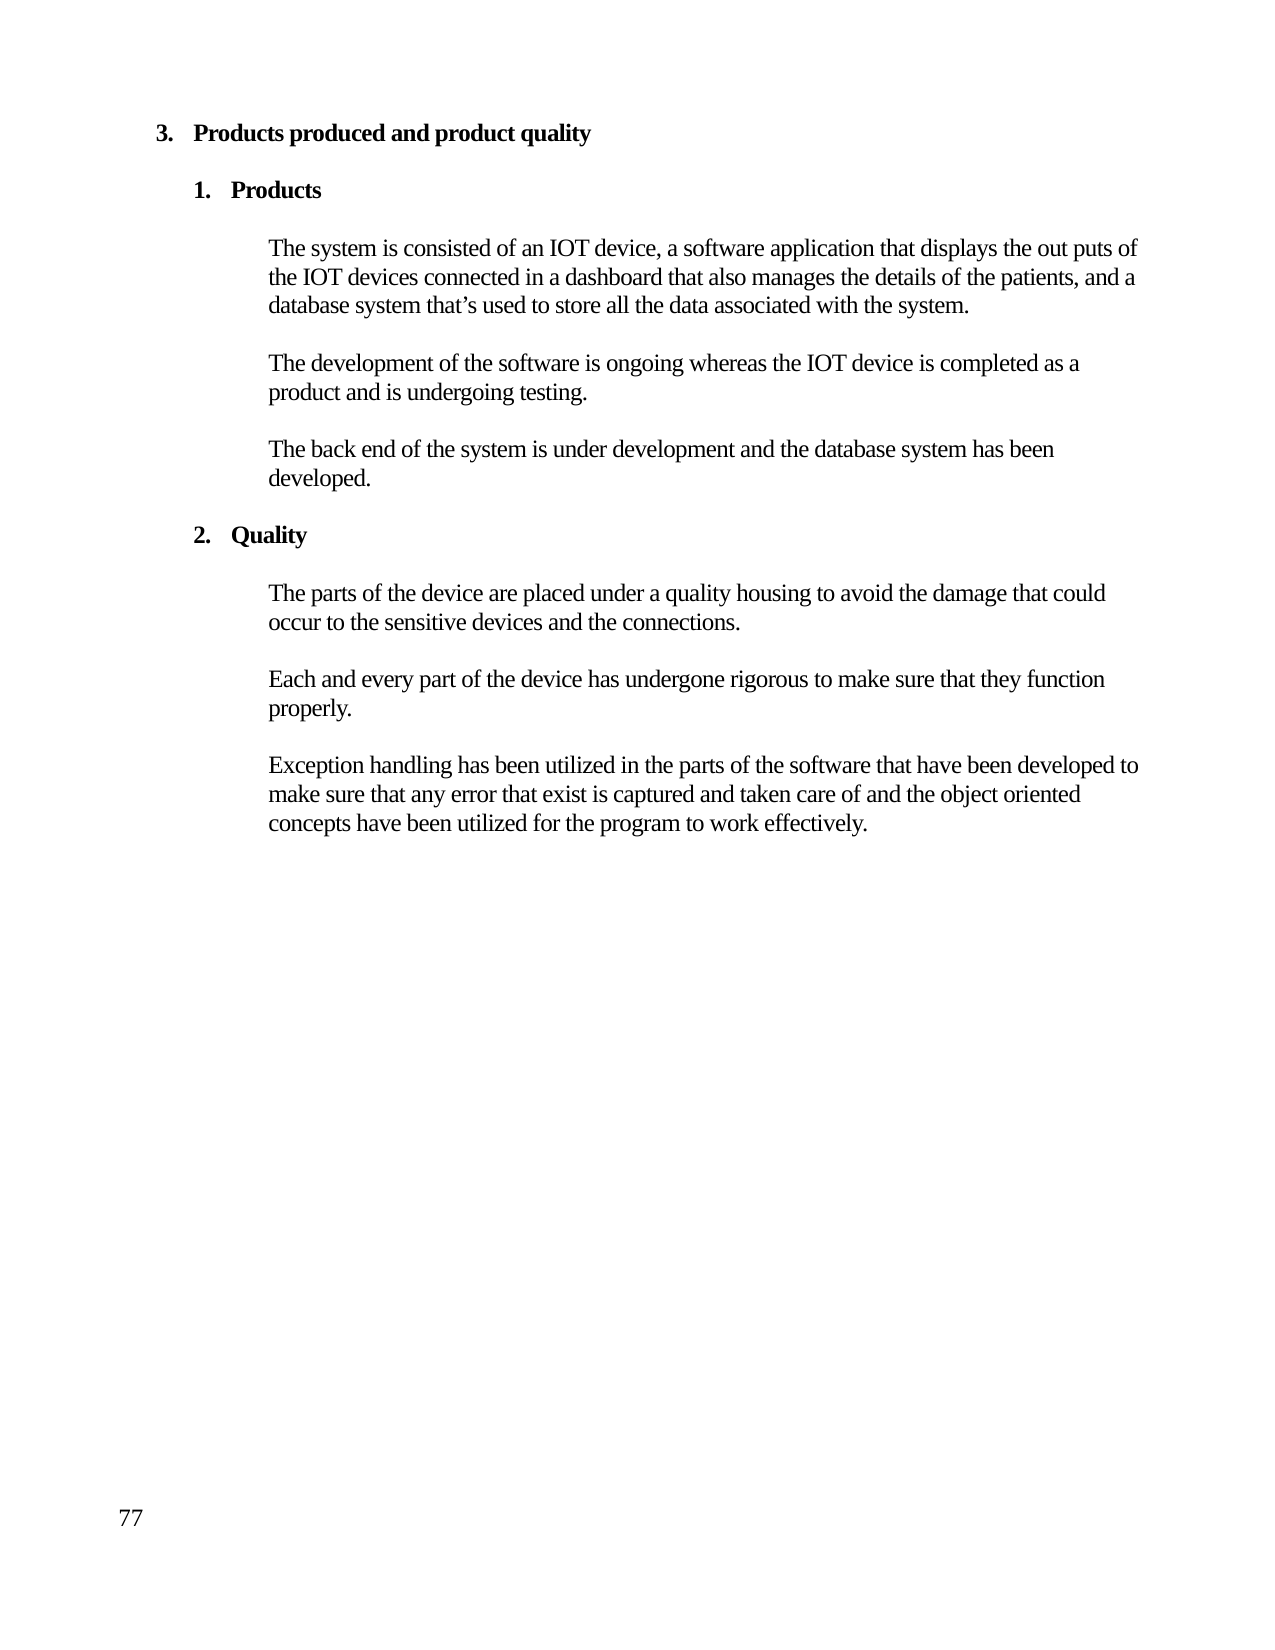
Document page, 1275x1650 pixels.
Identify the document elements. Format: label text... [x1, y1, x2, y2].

list Products [193, 176, 1157, 204]
list Products produced and product quality [156, 118, 1157, 147]
text The system is consisted of an IOT device, a software application that displays the out puts of the IOT devices connected in a dashboard that also manages the details of the patients, and a database system that’s used to store all the data associated with the system. [118, 233, 1157, 319]
list Quality [193, 521, 1157, 549]
text The back end of the system is under development and the database system has been developed. [118, 434, 1157, 492]
text Exception handling has been utilized in the parts of the software that have been developed to make sure that any error that exist is captured and taken care of and the object oriented concepts have been utilized for the program to work effectively. [118, 751, 1157, 837]
text Each and every part of the device has undergone rigorous to make sure that they function properly. [118, 664, 1157, 722]
text The development of the software is ongoing whereas the IOT device is completed as a product and is undergoing testing. [118, 348, 1157, 406]
text The parts of the device are placed under a quality housing to avoid the damage that could occur to the sensitive devices and the connections. [118, 578, 1157, 636]
